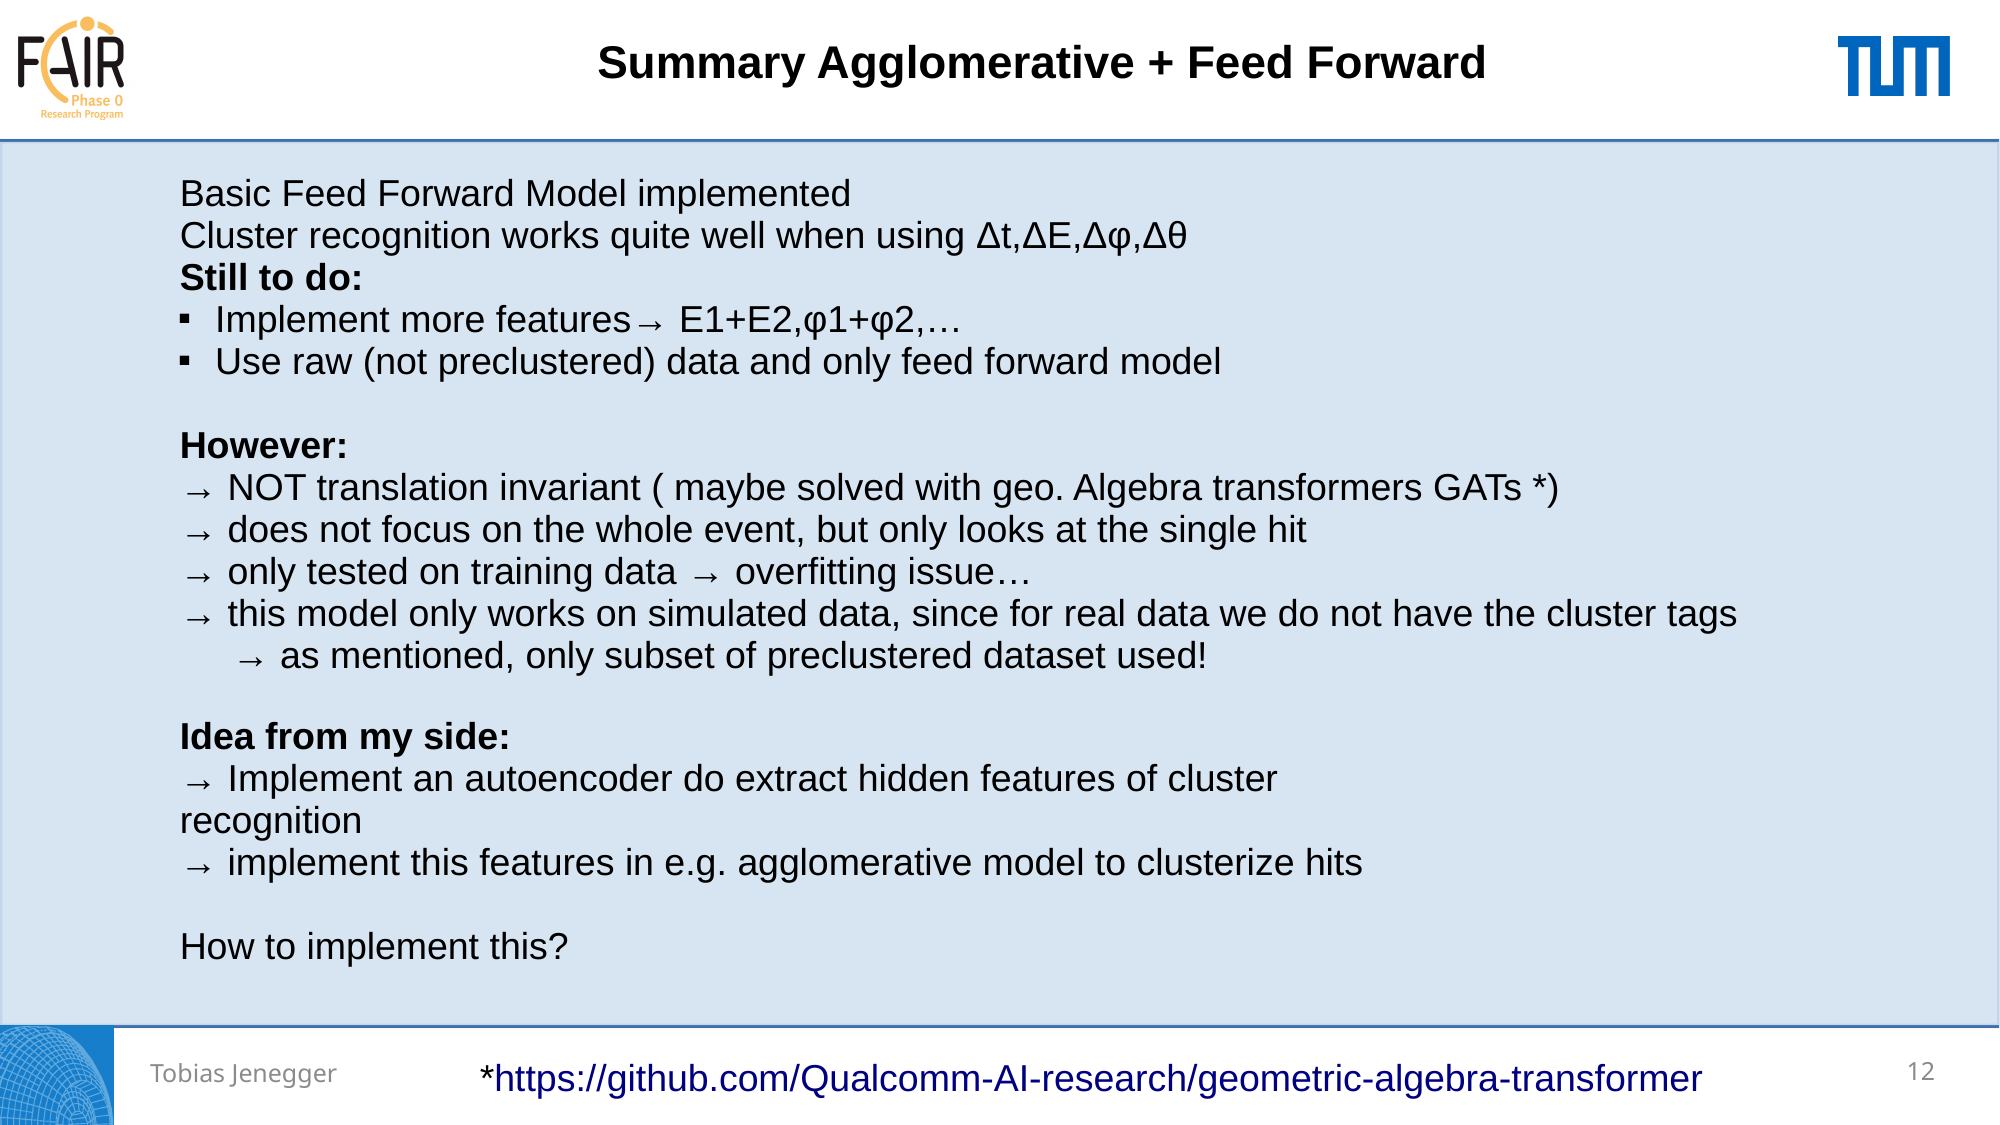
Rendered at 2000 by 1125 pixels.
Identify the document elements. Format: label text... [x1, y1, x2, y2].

picture [15, 15, 142, 120]
text_box Summary Agglomerative + Feed Forward [435, 29, 1651, 97]
text_box *https://github.com/Qualcomm-AI-research/geometric-algebra-transformer [465, 1050, 1816, 1107]
picture [0, 1025, 114, 1125]
picture [1838, 36, 1950, 96]
text_box Idea from my side: → Implement an autoencoder do extract hidden features of cluster recognition → implement this features in e.g. agglomerative model to clusterize hits How to implement this? [165, 708, 1381, 976]
text_box Basic Feed Forward Model implemented Cluster recognition works quite well when using Δt,ΔE,Δφ,Δθ Still to do: Implement more features→ E1+E2,φ1+φ2,… Use raw (not preclustered) data and only feed forward model However: → NOT translation invariant ( maybe solved with geo. Algebra transformers GATs *) → does not focus on the whole event, but only looks at the single hit → only tested on training data → overfitting issue… → this model only works on simulated data, since for real data we do not have the cluster tags → as mentioned, only subset of preclustered dataset used! [165, 164, 1831, 684]
